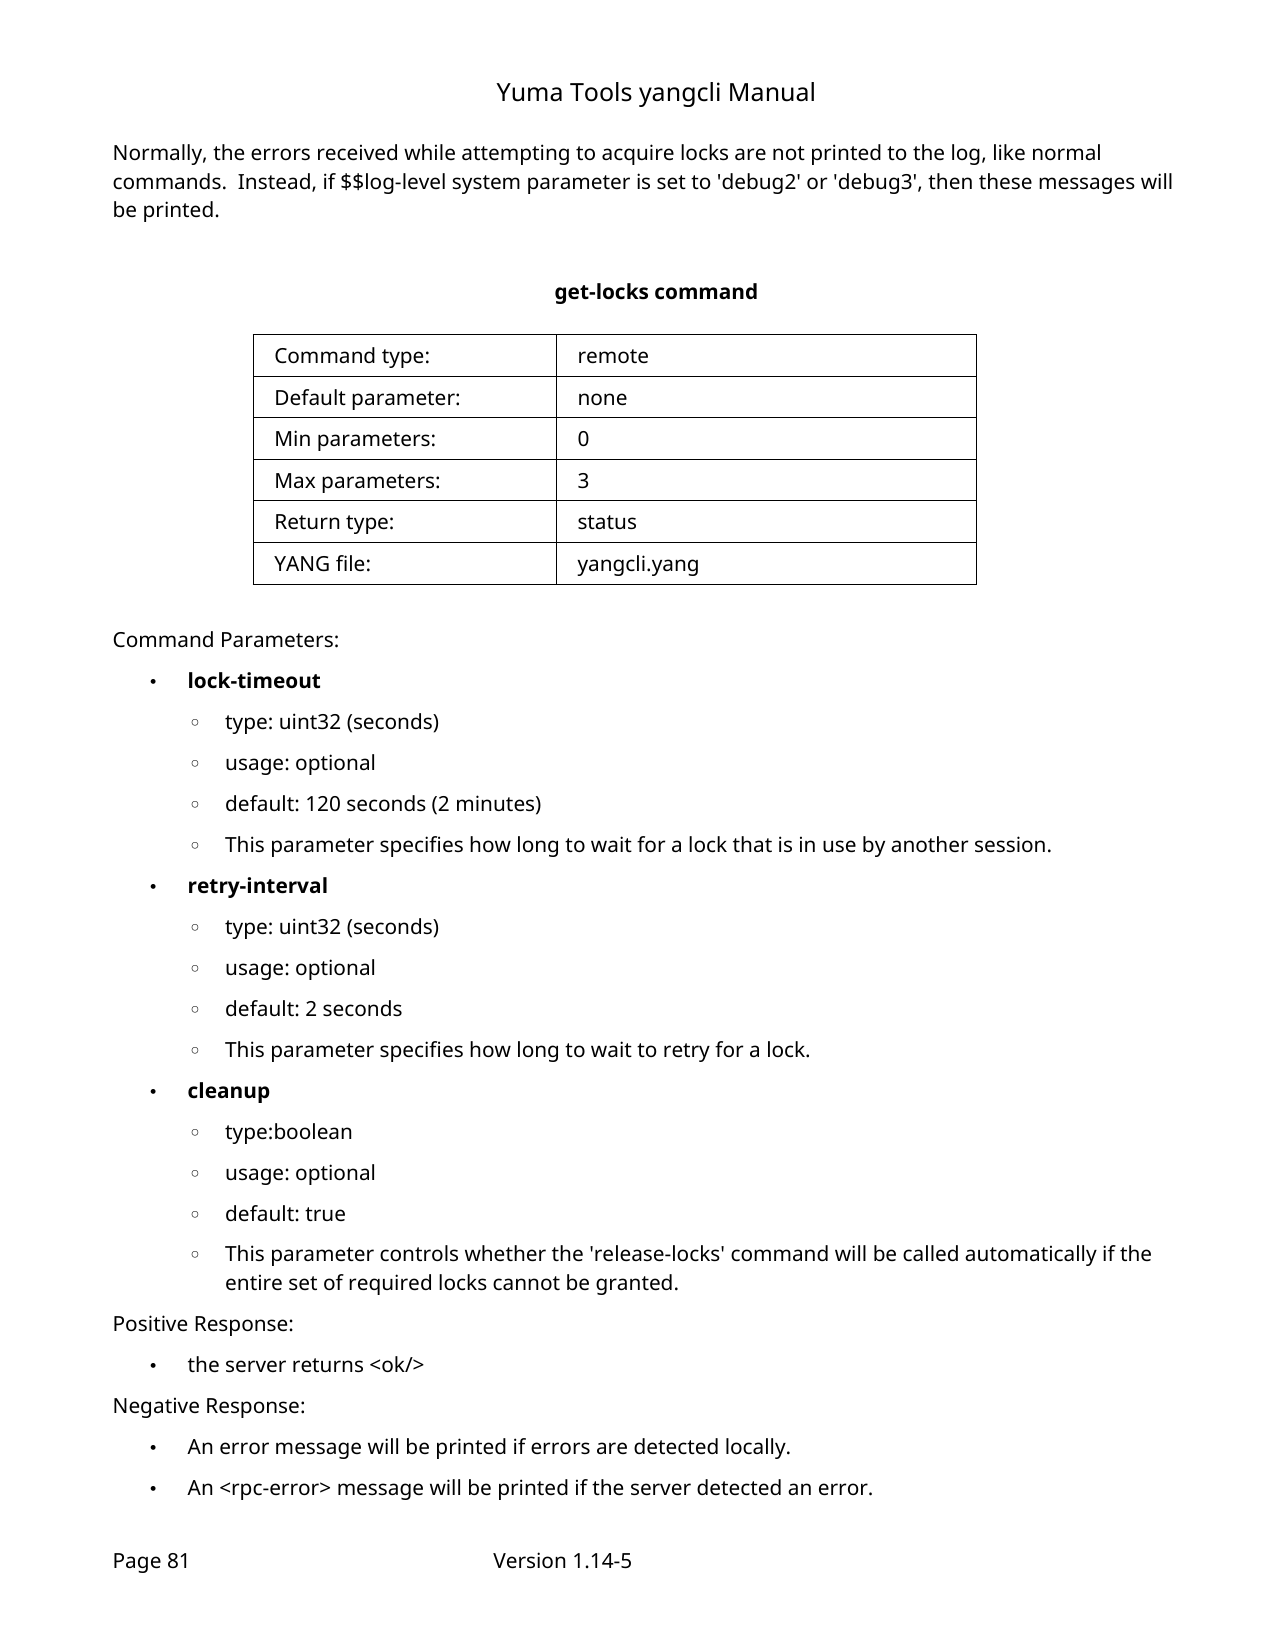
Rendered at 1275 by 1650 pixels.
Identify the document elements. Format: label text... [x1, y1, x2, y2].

table_header Command type: [254, 335, 556, 376]
list retry-interval [150, 871, 1200, 899]
list type:boolean [187, 1117, 1200, 1145]
list default: true [187, 1199, 1200, 1227]
table_cell Return type: [254, 501, 556, 542]
list This parameter controls whether the 'release-locks' command will be called automatically if the entire set of required locks cannot be granted. [187, 1239, 1200, 1296]
list the server returns <ok/> [150, 1350, 1200, 1378]
text Negative Response: [112, 1391, 1200, 1419]
table_cell none [557, 377, 976, 417]
table_cell Default parameter: [254, 377, 556, 417]
subtitle get-locks command [127, 277, 1185, 306]
table_cell yangcli.yang [557, 543, 976, 583]
table_cell YANG file: [254, 543, 556, 583]
list usage: optional [187, 748, 1200, 777]
table_cell status [557, 501, 976, 542]
list default: 2 seconds [187, 994, 1200, 1022]
table_cell 3 [557, 460, 976, 500]
list An error message will be printed if errors are detected locally. [150, 1432, 1200, 1460]
list This parameter specifies how long to wait to retry for a lock. [187, 1035, 1200, 1063]
text Normally, the errors received while attempting to acquire locks are not printed to the log, like normal commands. Instead, if $$log-level system parameter is set to 'debug2' or 'debug3', then these messages will be printed. [112, 138, 1200, 224]
list default: 120 seconds (2 minutes) [187, 789, 1200, 818]
table_cell Max parameters: [254, 460, 556, 500]
table_cell Min parameters: [254, 418, 556, 459]
list lock-timeout [150, 666, 1200, 695]
text Positive Response: [112, 1309, 1200, 1337]
table_header remote [557, 335, 976, 376]
list type: uint32 (seconds) [187, 707, 1200, 736]
text Command Parameters: [112, 626, 1200, 654]
list This parameter specifies how long to wait for a lock that is in use by another session. [187, 830, 1200, 859]
list usage: optional [187, 1158, 1200, 1186]
list An <rpc-error> message will be printed if the server detected an error. [150, 1473, 1200, 1501]
list cleanup [150, 1076, 1200, 1104]
table_cell 0 [557, 418, 976, 459]
list type: uint32 (seconds) [187, 912, 1200, 941]
list usage: optional [187, 953, 1200, 981]
